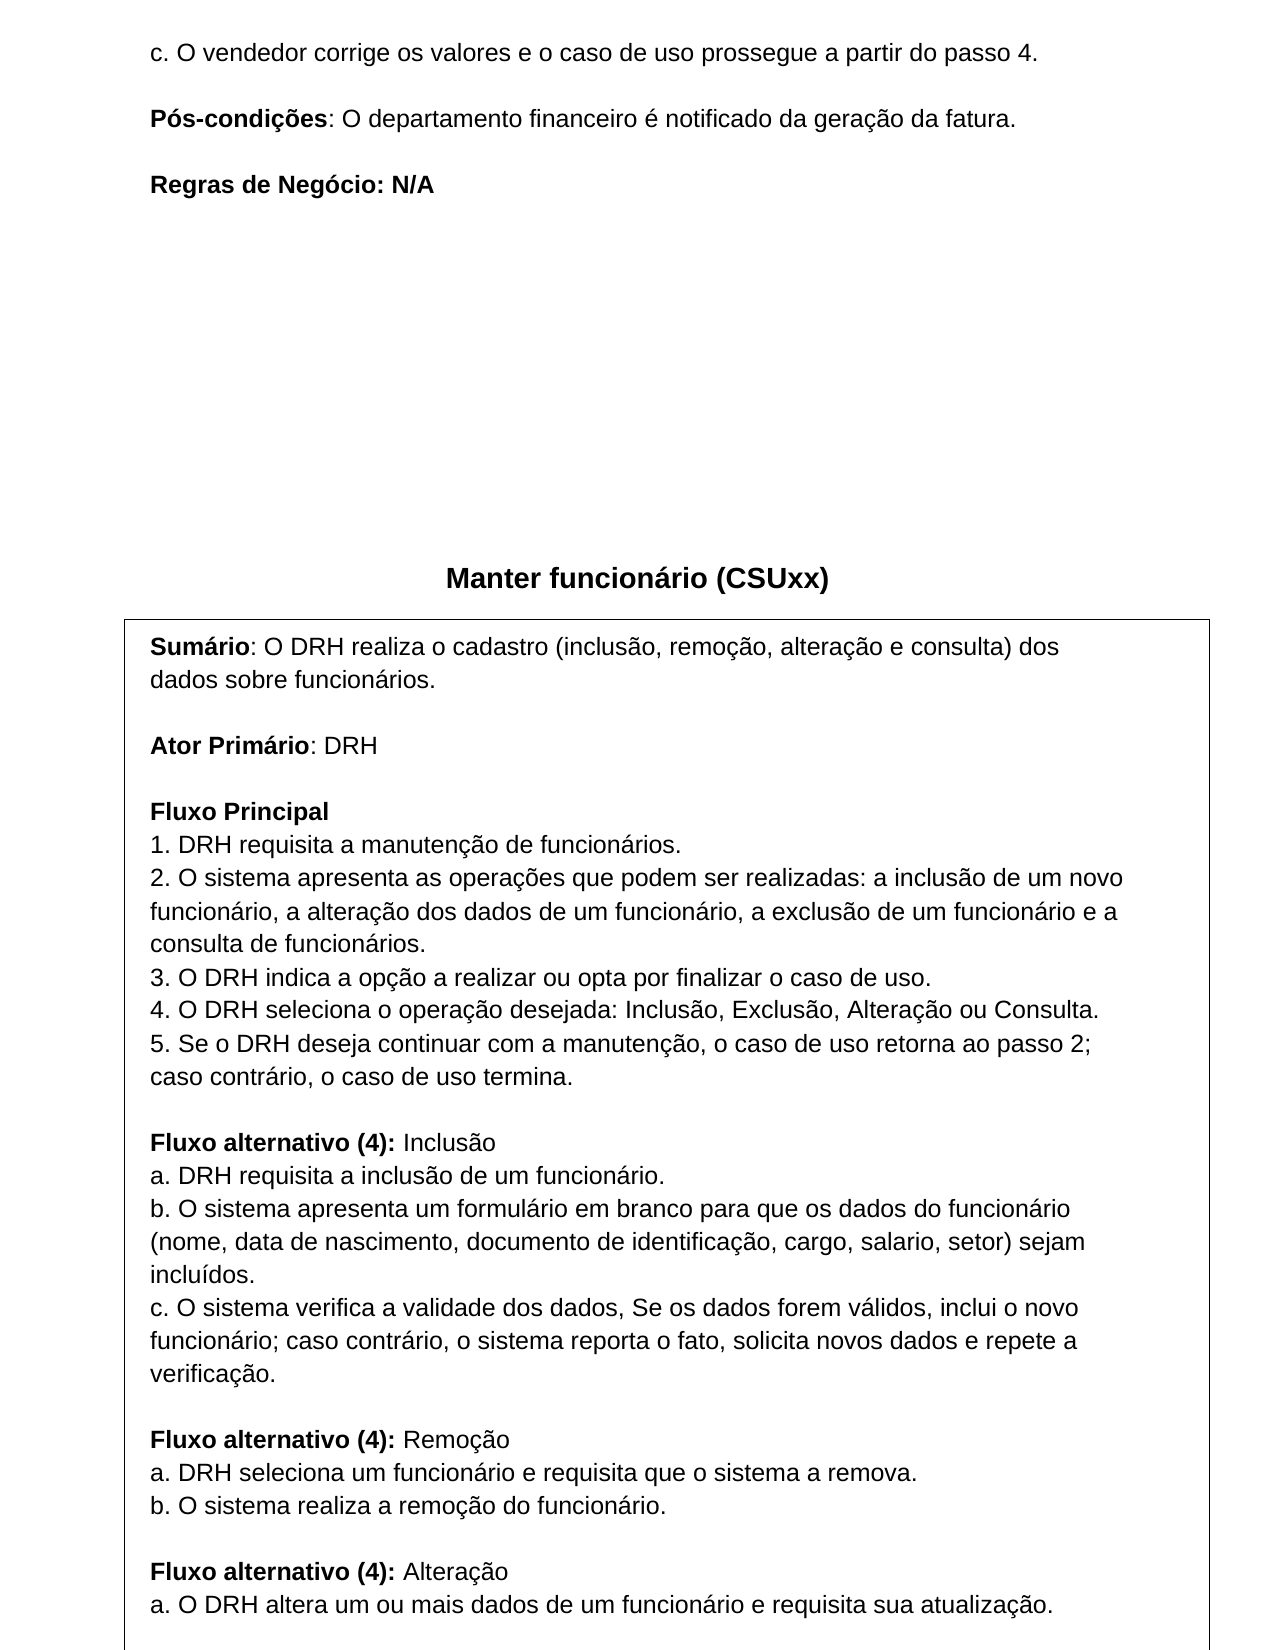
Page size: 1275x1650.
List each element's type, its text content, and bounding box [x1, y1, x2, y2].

list O sistema verifica a validade dos dados, Se os dados forem válidos, inclui o novo funcionário; caso contrário, o sistema reporta o fato, solicita novos dados e repete a verificação. [150, 1293, 1125, 1387]
list O DRH altera um ou mais dados de um funcionário e requisita sua atualização. [150, 1590, 1125, 1619]
list DRH seleciona um funcionário e requisita que o sistema a remova. [150, 1458, 1125, 1487]
text Manter funcionário (CSUxx) [150, 561, 1125, 594]
list O DRH indica a opção a realizar ou opta por finalizar o caso de uso. [150, 962, 1125, 991]
text Sumário: O DRH realiza o cadastro (inclusão, remoção, alteração e consulta) dos dados sobre funcionários. [150, 632, 1125, 694]
text Ator Primário: DRH [150, 731, 1125, 760]
text Fluxo alternativo (4): Remoção [150, 1425, 1125, 1453]
list O sistema apresenta as operações que podem ser realizadas: a inclusão de um novo funcionário, a alteração dos dados de um funcionário, a exclusão de um funcionário e a consulta de funcionários. [150, 863, 1125, 958]
list O DRH seleciona o operação desejada: Inclusão, Exclusão, Alteração ou Consulta. [150, 996, 1125, 1024]
list DRH requisita a manutenção de funcionários. [150, 830, 1125, 859]
text Fluxo Principal [150, 797, 1125, 826]
list DRH requisita a inclusão de um funcionário. [150, 1161, 1125, 1189]
list O sistema realiza a remoção do funcionário. [150, 1491, 1125, 1519]
list O sistema apresenta um formulário em branco para que os dados do funcionário (nome, data de nascimento, documento de identificação, cargo, salario, setor) sejam incluídos. [150, 1194, 1125, 1288]
text Pós-condições: O departamento financeiro é notificado da geração da fatura. [150, 104, 1125, 133]
text Fluxo alternativo (4): Alteração [150, 1557, 1125, 1586]
text Fluxo alternativo (4): Inclusão [150, 1128, 1125, 1156]
list O vendedor corrige os valores e o caso de uso prossegue a partir do passo 4. [150, 38, 1125, 67]
list Se o DRH deseja continuar com a manutenção, o caso de uso retorna ao passo 2; caso contrário, o caso de uso termina. [150, 1028, 1125, 1090]
text Regras de Negócio: N/A [150, 170, 1125, 199]
